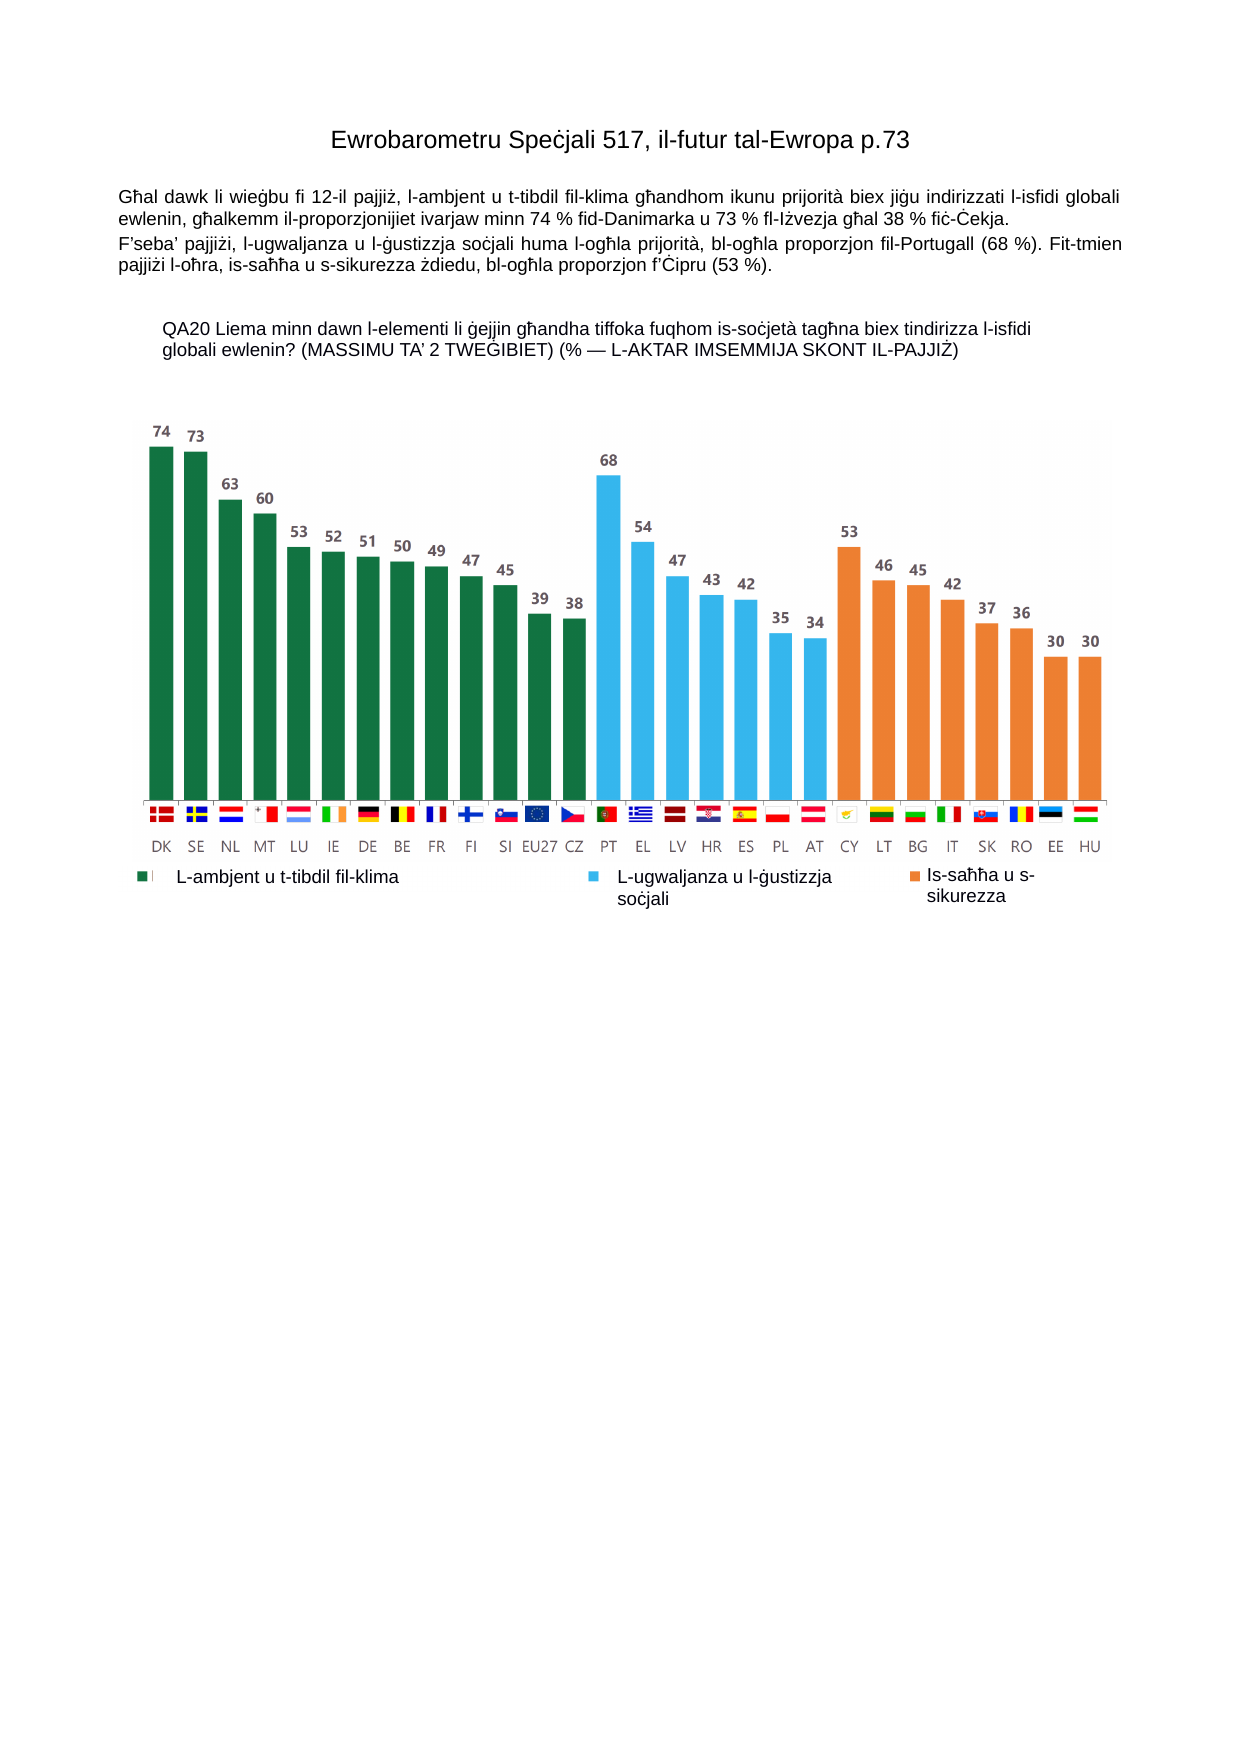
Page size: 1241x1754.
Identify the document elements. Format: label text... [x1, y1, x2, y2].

picture [132, 420, 1112, 862]
text F’seba’ pajjiżi, l-ugwaljanza u l-ġustizzja soċjali huma l-ogħla prijorità, bl-ogħla proporzjon fil-Portugall (68 %). Fit-tmien pajjiżi l-oħra, is-saħħa u s-sikurezza żdiedu, bl-ogħla proporzjon f’Ċipru (53 %). [118, 232, 1122, 276]
picture [118, 866, 948, 892]
text Għal dawk li wieġbu fi 12-il pajjiż, l-ambjent u t-tibdil fil-klima għandhom ikunu prijorità biex jiġu indirizzati l-isfidi globali ewlenin, għalkemm il-proporzjonijiet ivarjaw minn 74 % fid-Danimarka u 73 % fl-Iżvezja għal 38 % fiċ-Ċekja. [118, 186, 1122, 229]
